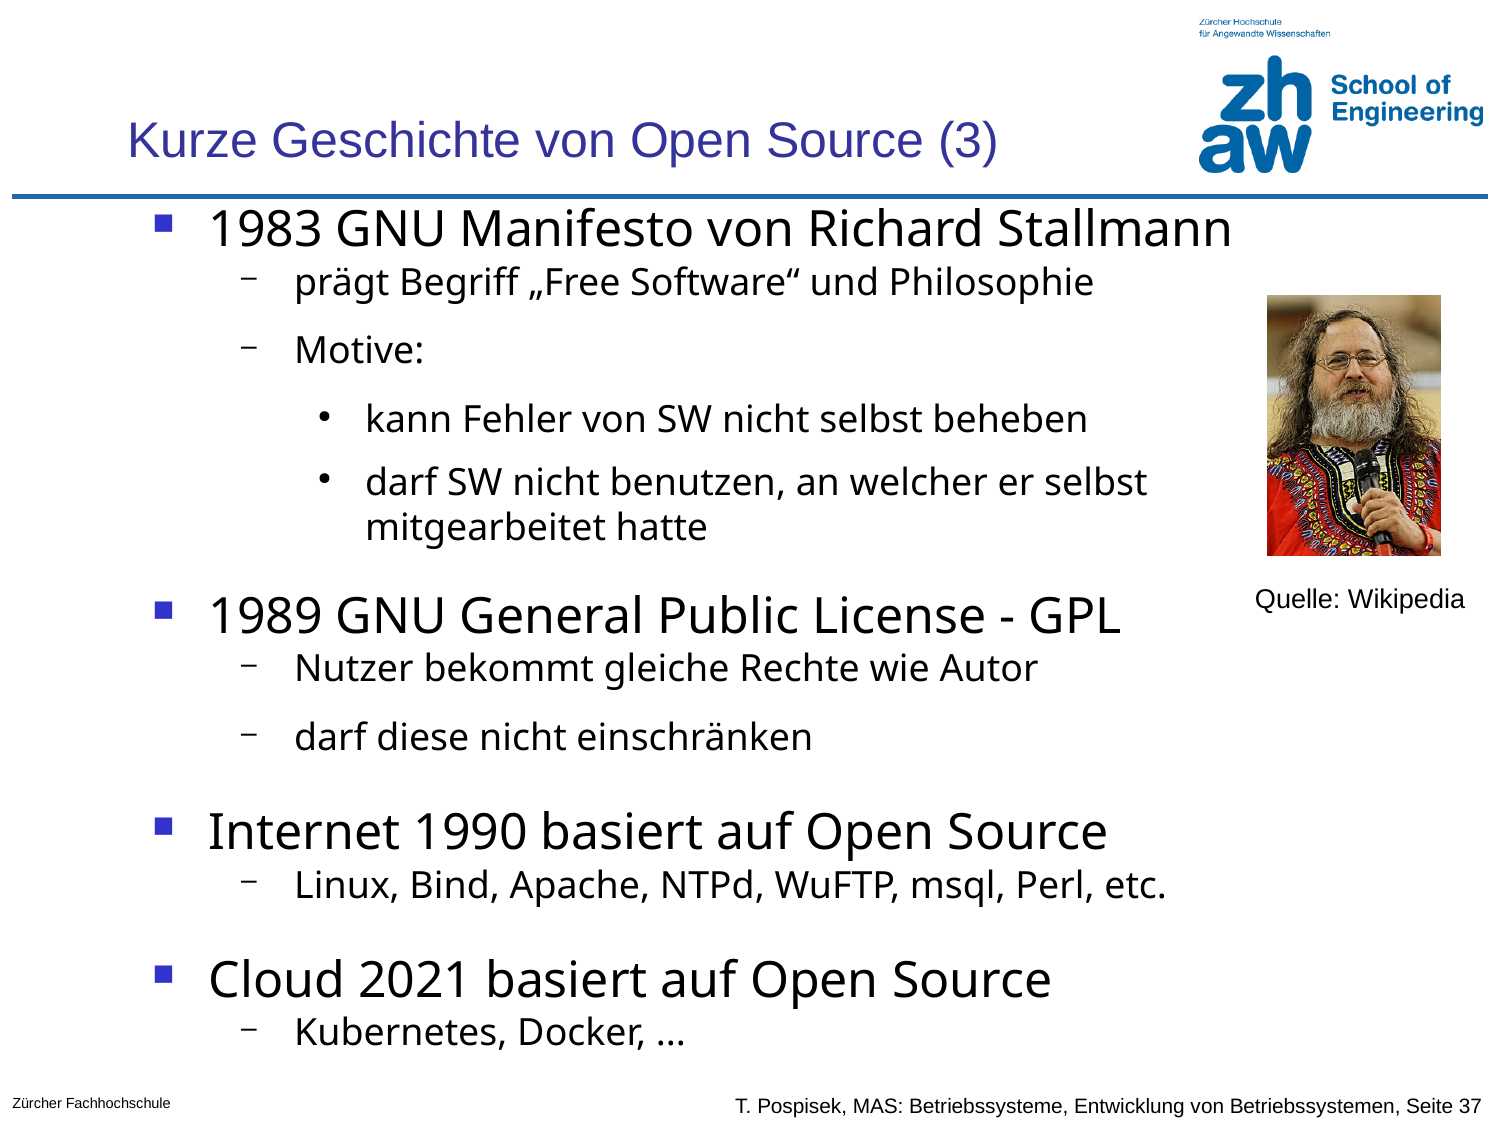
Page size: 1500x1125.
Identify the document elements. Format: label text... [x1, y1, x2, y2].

list 1983 GNU Manifesto von Richard Stallmann prägt Begriff „Free Software“ und Philosophie Motive: kann Fehler von SW nicht selbst beheben darf SW nicht benutzen, an welcher er selbst mitgearbeitet hatte 1989 GNU General Public License - GPL Nutzer bekommt gleiche Rechte wie Autor darf diese nicht einschränken Internet 1990 basiert auf Open Source Linux, Bind, Apache, NTPd, WuFTP, msql, Perl, etc. Cloud 2021 basiert auf Open Source Kubernetes, Docker, ... [137, 196, 1376, 959]
text_box Quelle: Wikipedia [1240, 576, 1481, 622]
picture [1267, 295, 1441, 556]
title Kurze Geschichte von Open Source (3) [112, 50, 1391, 175]
picture [1199, 19, 1483, 173]
